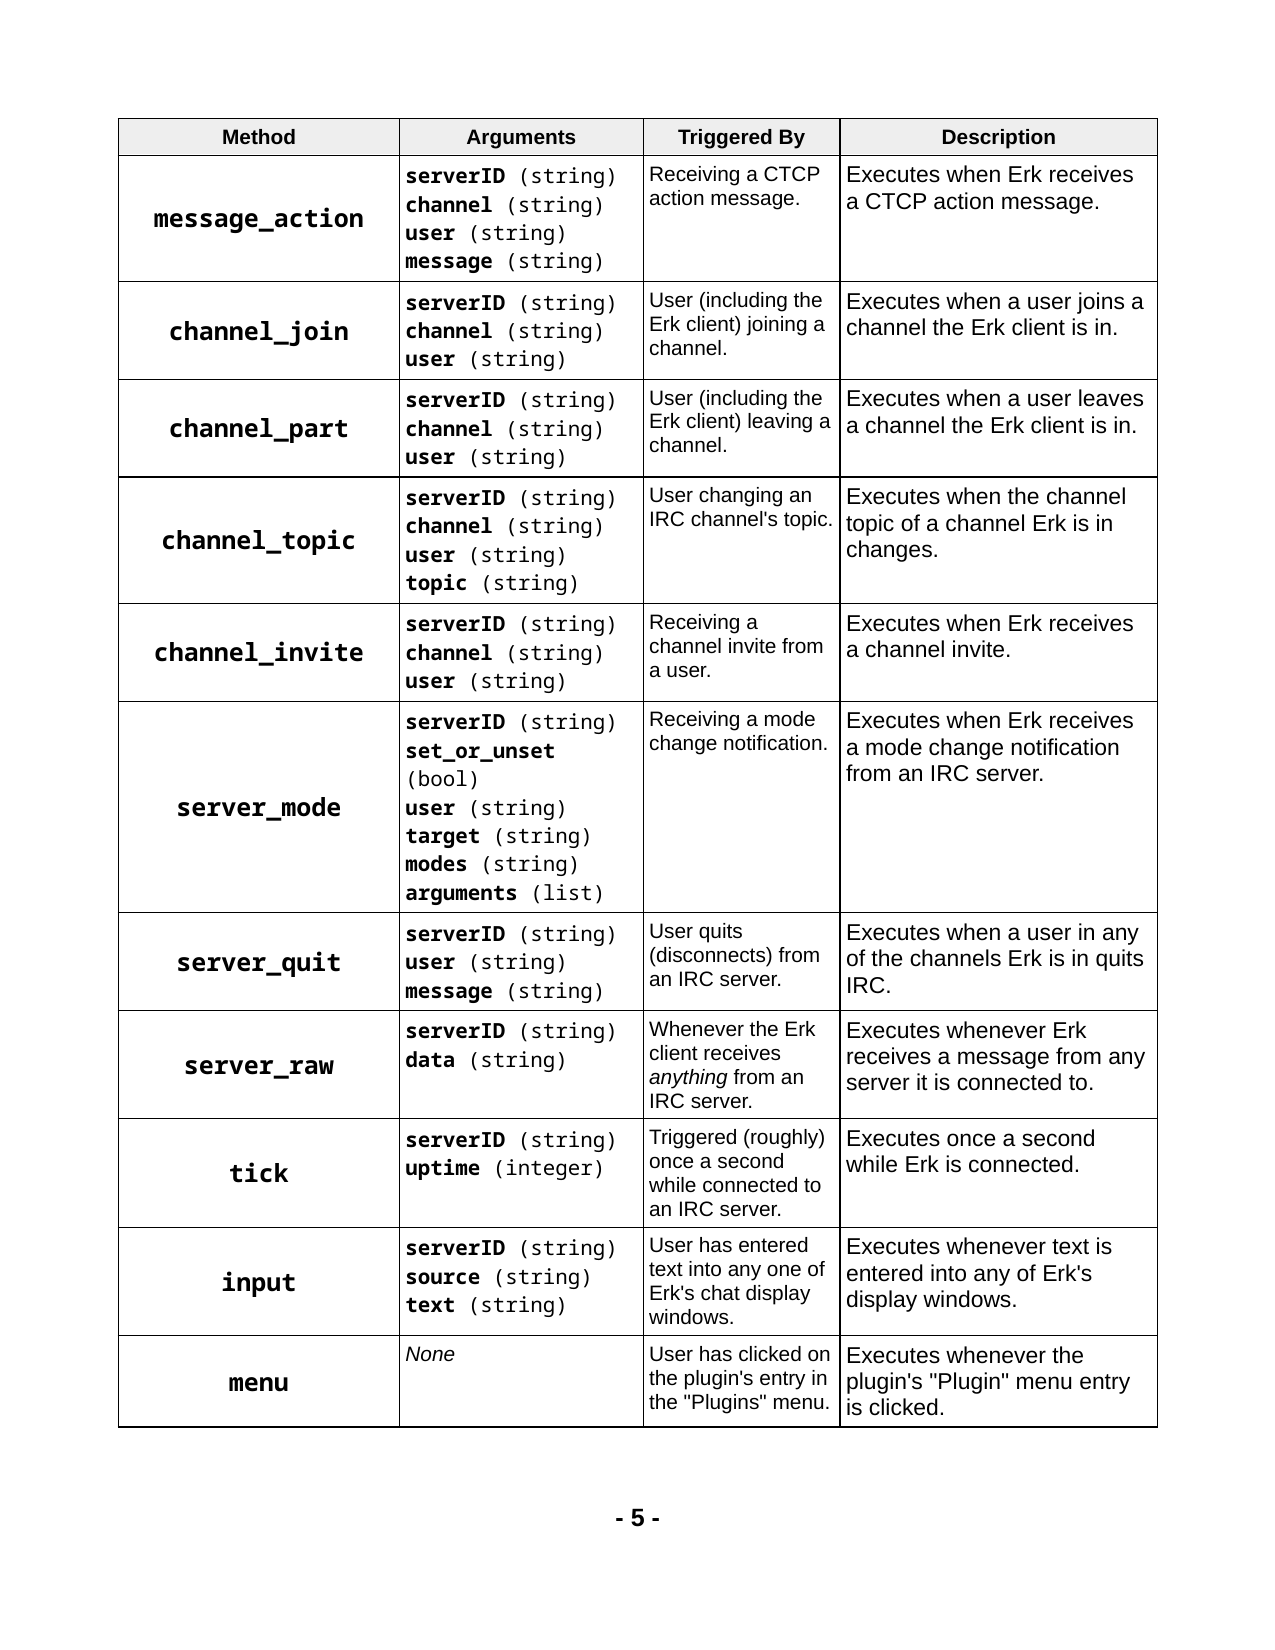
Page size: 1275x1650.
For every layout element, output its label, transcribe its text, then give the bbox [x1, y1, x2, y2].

table_cell server_quit [119, 913, 399, 1010]
table_cell Executes when a user in any of the channels Erk is in quits IRC. [841, 913, 1157, 1010]
table_cell User (including the Erk client) joining a channel. [644, 282, 839, 379]
table_cell serverID (string) channel (string) user (string) [400, 282, 643, 379]
table_cell User quits (disconnects) from an IRC server. [644, 913, 839, 1010]
table_cell Receiving a mode change notification. [644, 702, 839, 912]
table_cell channel_join [119, 282, 399, 379]
table_cell serverID (string) channel (string) user (string) topic (string) [400, 478, 643, 603]
table_cell message_action [119, 156, 399, 281]
table_cell serverID (string) channel (string) user (string) message (string) [400, 156, 643, 281]
table_cell Executes when a user joins a channel the Erk client is in. [841, 282, 1157, 379]
table_cell input [119, 1228, 399, 1335]
table_header Description [841, 119, 1157, 154]
table_cell serverID (string) set_or_unset (bool) user (string) target (string) modes (string) arguments (list) [400, 702, 643, 912]
table_cell Whenever the Erk client receives anything from an IRC server. [644, 1011, 839, 1118]
table_header Triggered By [644, 119, 839, 154]
table_cell server_mode [119, 702, 399, 912]
table_cell User has entered text into any one of Erk's chat display windows. [644, 1228, 839, 1335]
table_cell menu [119, 1336, 399, 1426]
table_cell User has clicked on the plugin's entry in the "Plugins" menu. [644, 1336, 839, 1426]
table_cell Executes when a user leaves a channel the Erk client is in. [841, 380, 1157, 476]
table_cell Executes once a second while Erk is connected. [841, 1119, 1157, 1227]
table_cell Receiving a CTCP action message. [644, 156, 839, 281]
table_cell serverID (string) user (string) message (string) [400, 913, 643, 1010]
table_cell Executes when the channel topic of a channel Erk is in changes. [841, 478, 1157, 603]
table_cell Executes when Erk receives a channel invite. [841, 604, 1157, 701]
table_cell serverID (string) source (string) text (string) [400, 1228, 643, 1335]
table_cell channel_invite [119, 604, 399, 701]
table_cell Executes when Erk receives a CTCP action message. [841, 156, 1157, 281]
table_cell serverID (string) data (string) [400, 1011, 643, 1118]
table_cell Triggered (roughly) once a second while connected to an IRC server. [644, 1119, 839, 1227]
table_cell Executes whenever Erk receives a message from any server it is connected to. [841, 1011, 1157, 1118]
table_cell channel_part [119, 380, 399, 476]
table_cell channel_topic [119, 478, 399, 603]
table_cell User changing an IRC channel's topic. [644, 478, 839, 603]
table_cell Receiving a channel invite from a user. [644, 604, 839, 701]
table_cell server_raw [119, 1011, 399, 1118]
table_cell Executes when Erk receives a mode change notification from an IRC server. [841, 702, 1157, 912]
table_cell tick [119, 1119, 399, 1227]
table_cell serverID (string) uptime (integer) [400, 1119, 643, 1227]
table_cell Executes whenever text is entered into any of Erk's display windows. [841, 1228, 1157, 1335]
table_cell serverID (string) channel (string) user (string) [400, 604, 643, 701]
table_header Arguments [400, 119, 643, 154]
table_header Method [119, 119, 399, 154]
table_cell None [400, 1336, 643, 1426]
table_cell serverID (string) channel (string) user (string) [400, 380, 643, 476]
table_cell User (including the Erk client) leaving a channel. [644, 380, 839, 476]
table_cell Executes whenever the plugin's "Plugin" menu entry is clicked. [841, 1336, 1157, 1426]
